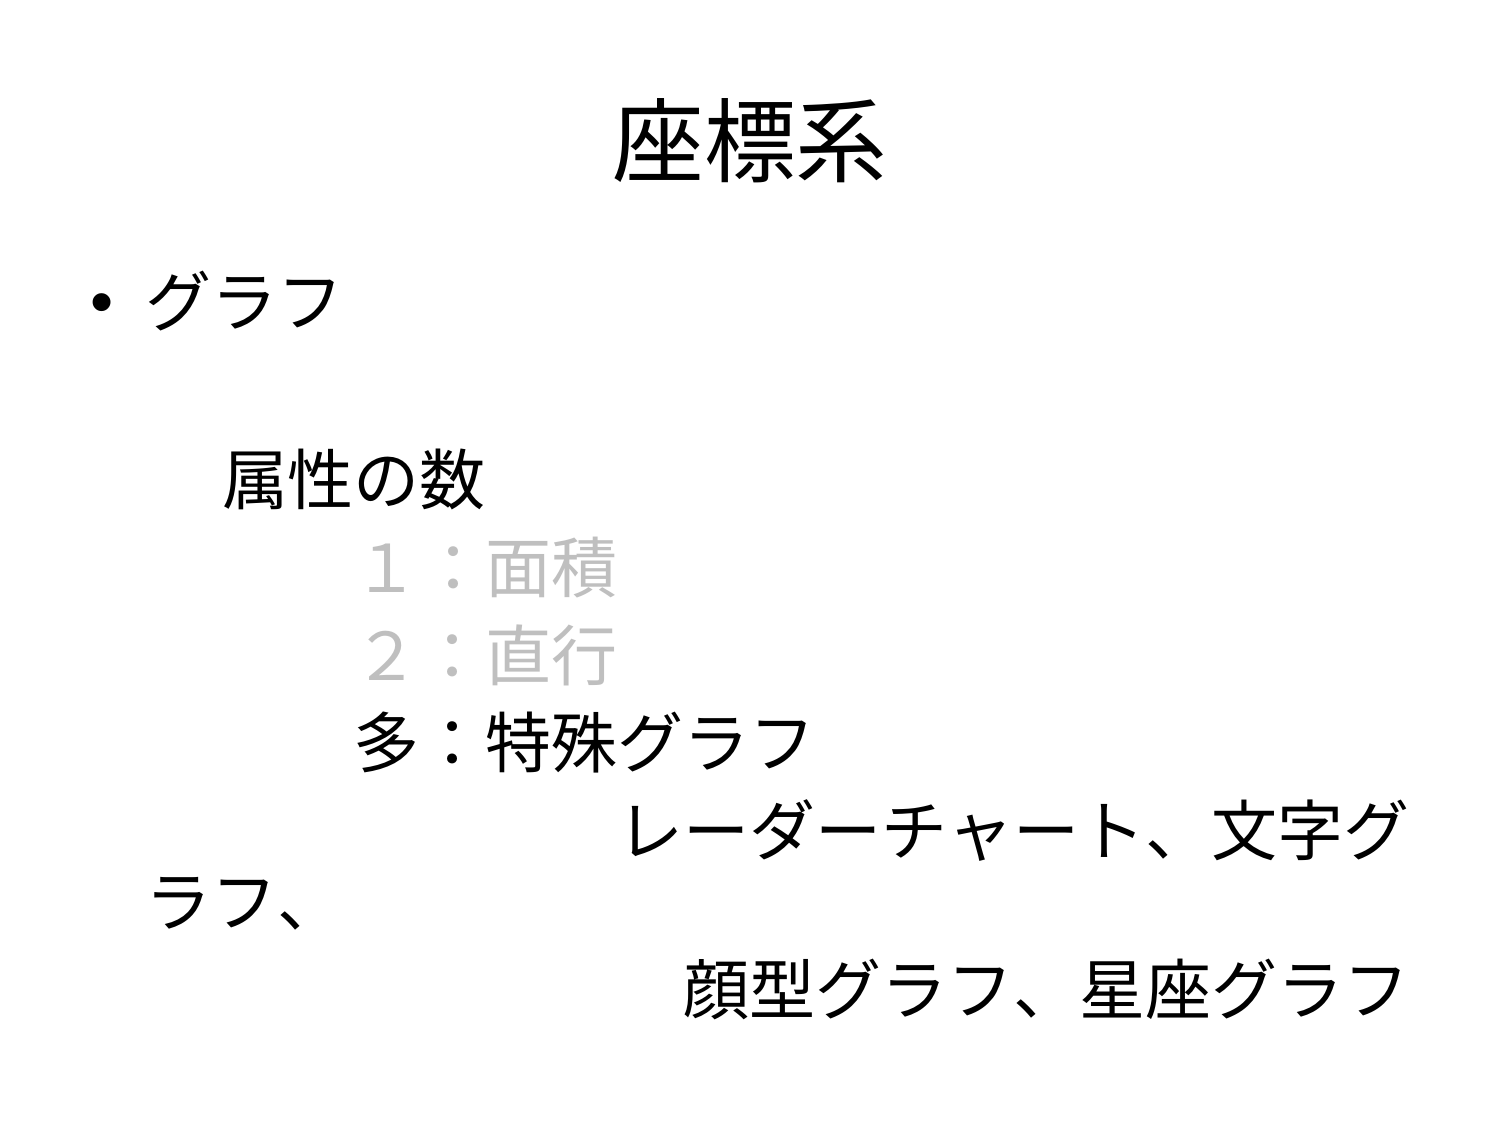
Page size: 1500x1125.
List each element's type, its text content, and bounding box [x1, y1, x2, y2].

list グラフ 属性の数 １：面積 ２：直行 多：特殊グラフ レーダーチャート、文字グラフ、 顔型グラフ、星座グラフ [75, 262, 1426, 1117]
title 座標系 [75, 45, 1426, 233]
